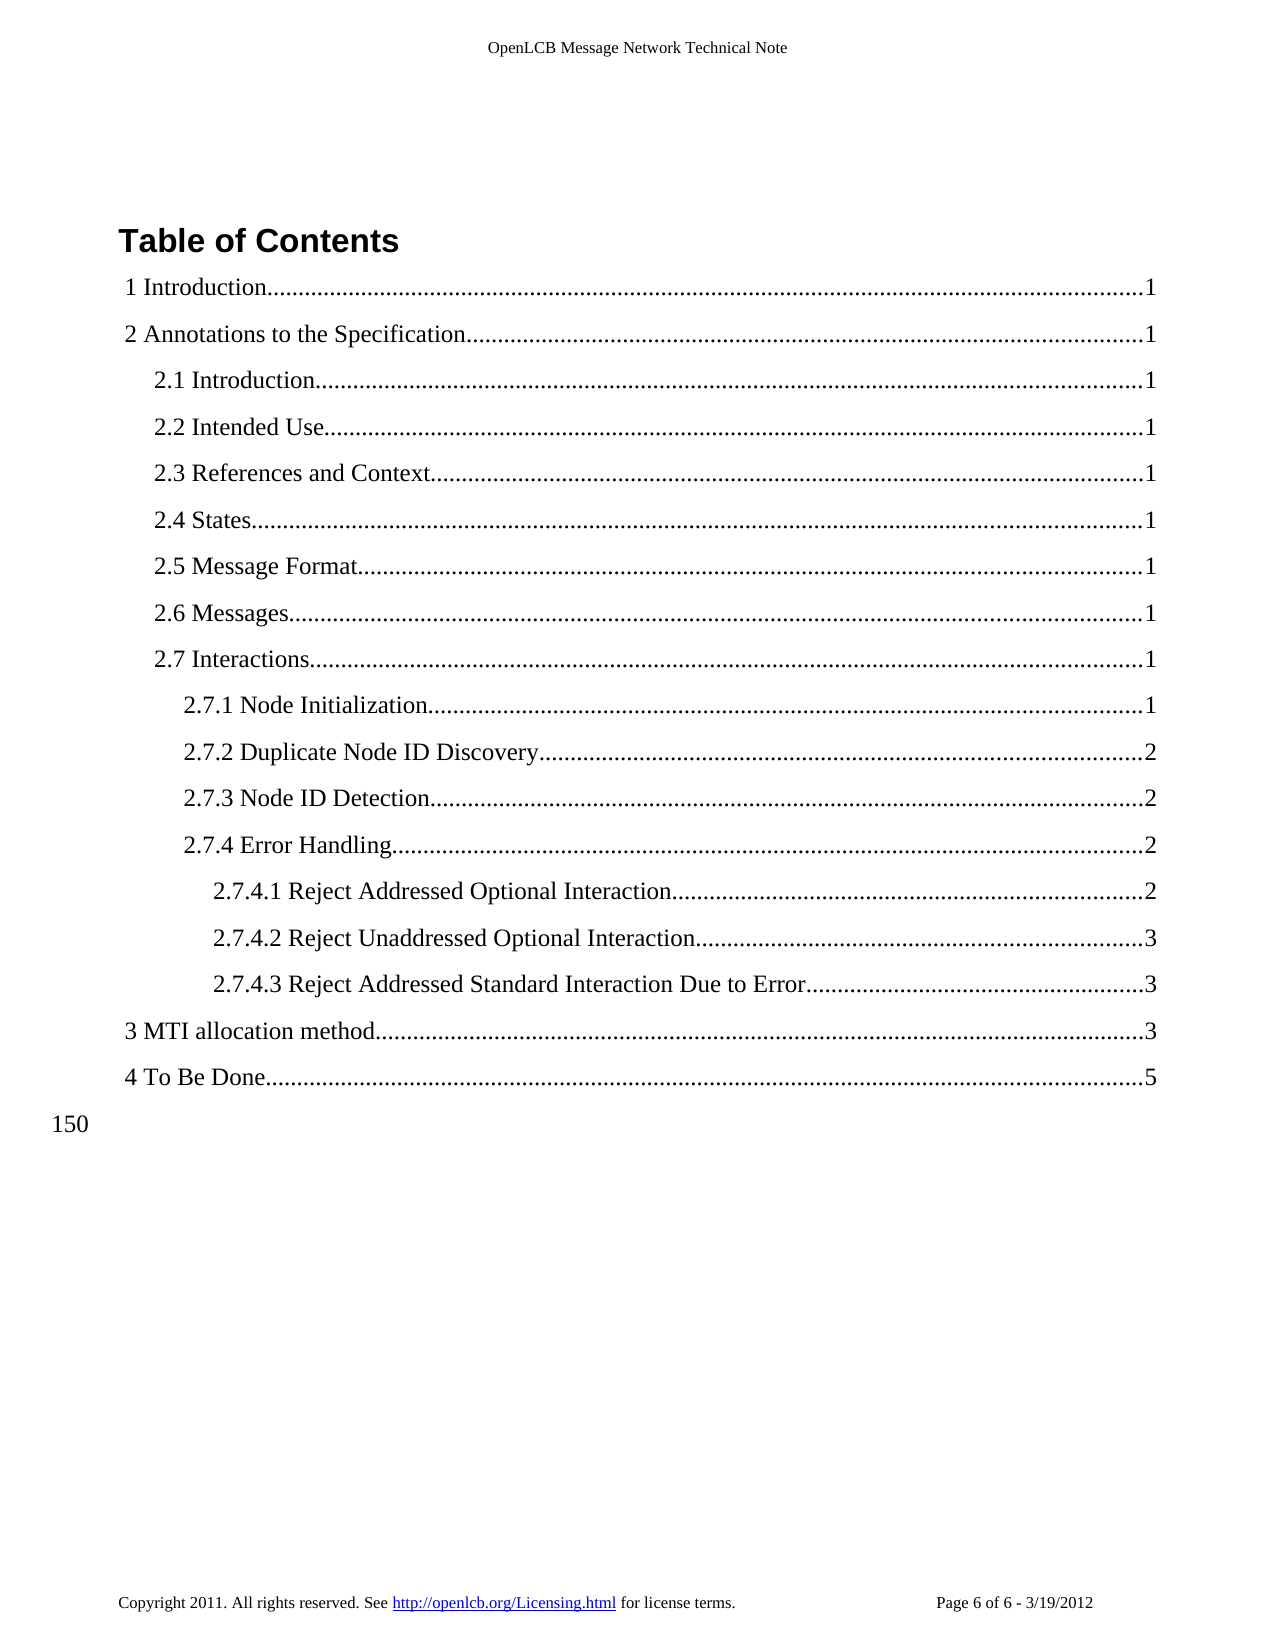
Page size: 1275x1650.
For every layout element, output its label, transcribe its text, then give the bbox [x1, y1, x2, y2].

text 2.7.4.1 Reject Addressed Optional Interaction 2 [207, 876, 1157, 905]
text 2.7.4 Error Handling 2 [177, 830, 1157, 859]
text 1 Introduction 1 [118, 272, 1157, 301]
text 3 MTI allocation method 3 [118, 1016, 1157, 1044]
text 2 Annotations to the Specification 1 [118, 319, 1157, 348]
text 2.5 Message Format 1 [148, 551, 1157, 580]
text 2.7.4.2 Reject Unaddressed Optional Interaction 3 [207, 923, 1157, 952]
text 2.7 Interactions 1 [148, 644, 1157, 673]
text 4 To Be Done 5 [118, 1062, 1157, 1091]
text 2.2 Intended Use 1 [148, 412, 1157, 441]
text 2.7.2 Duplicate Node ID Discovery 2 [177, 737, 1157, 766]
text 2.7.1 Node Initialization 1 [177, 691, 1157, 719]
subtitle Table of Contents [118, 221, 1157, 260]
text 2.1 Introduction 1 [148, 365, 1157, 394]
text 2.3 References and Context 1 [148, 458, 1157, 487]
text 2.6 Messages 1 [148, 598, 1157, 626]
text 2.4 States 1 [148, 505, 1157, 533]
text 2.7.3 Node ID Detection 2 [177, 783, 1157, 812]
text 2.7.4.3 Reject Addressed Standard Interaction Due to Error 3 [207, 969, 1157, 998]
